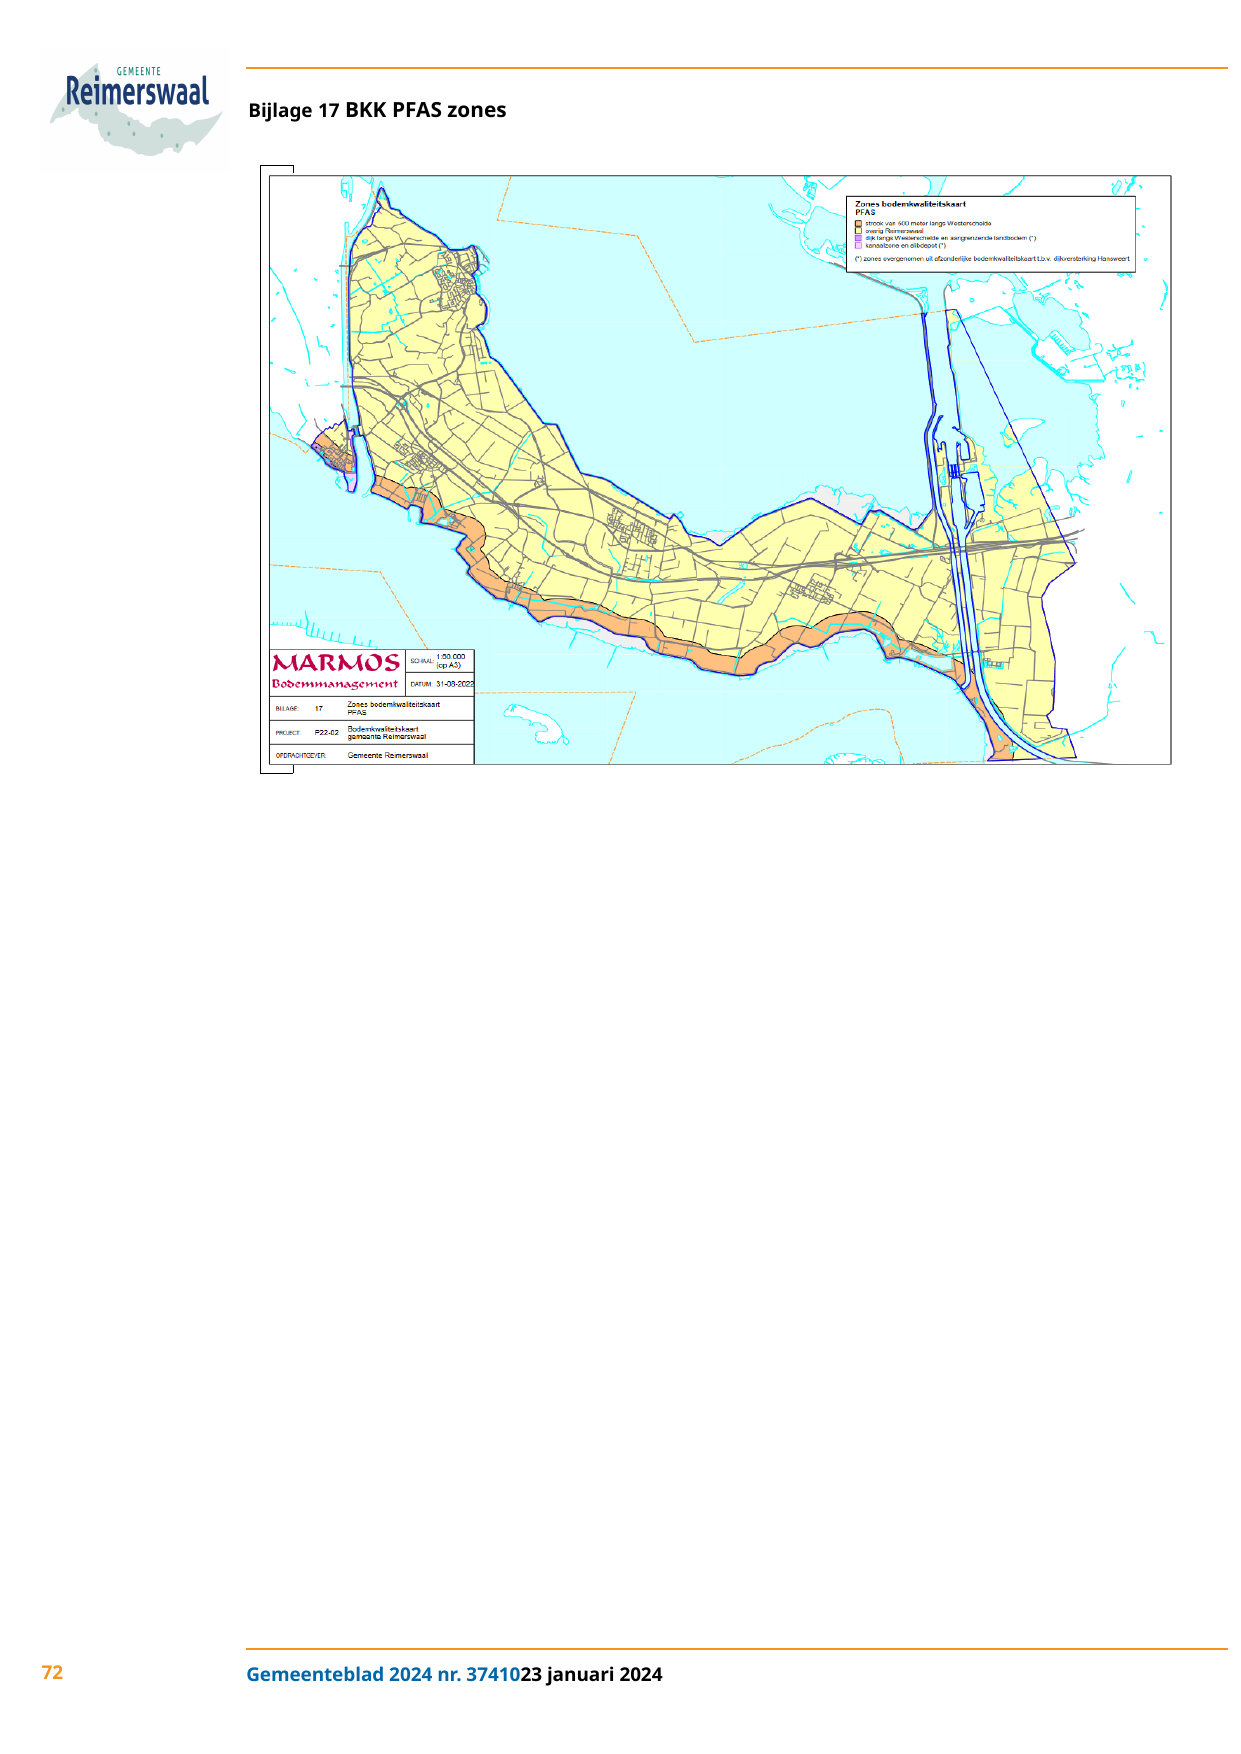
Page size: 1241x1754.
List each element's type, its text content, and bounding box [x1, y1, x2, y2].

text Bijlage 17 BKK PFAS zones [248, 95, 1152, 123]
picture [41, 47, 231, 172]
picture [268, 173, 1173, 765]
